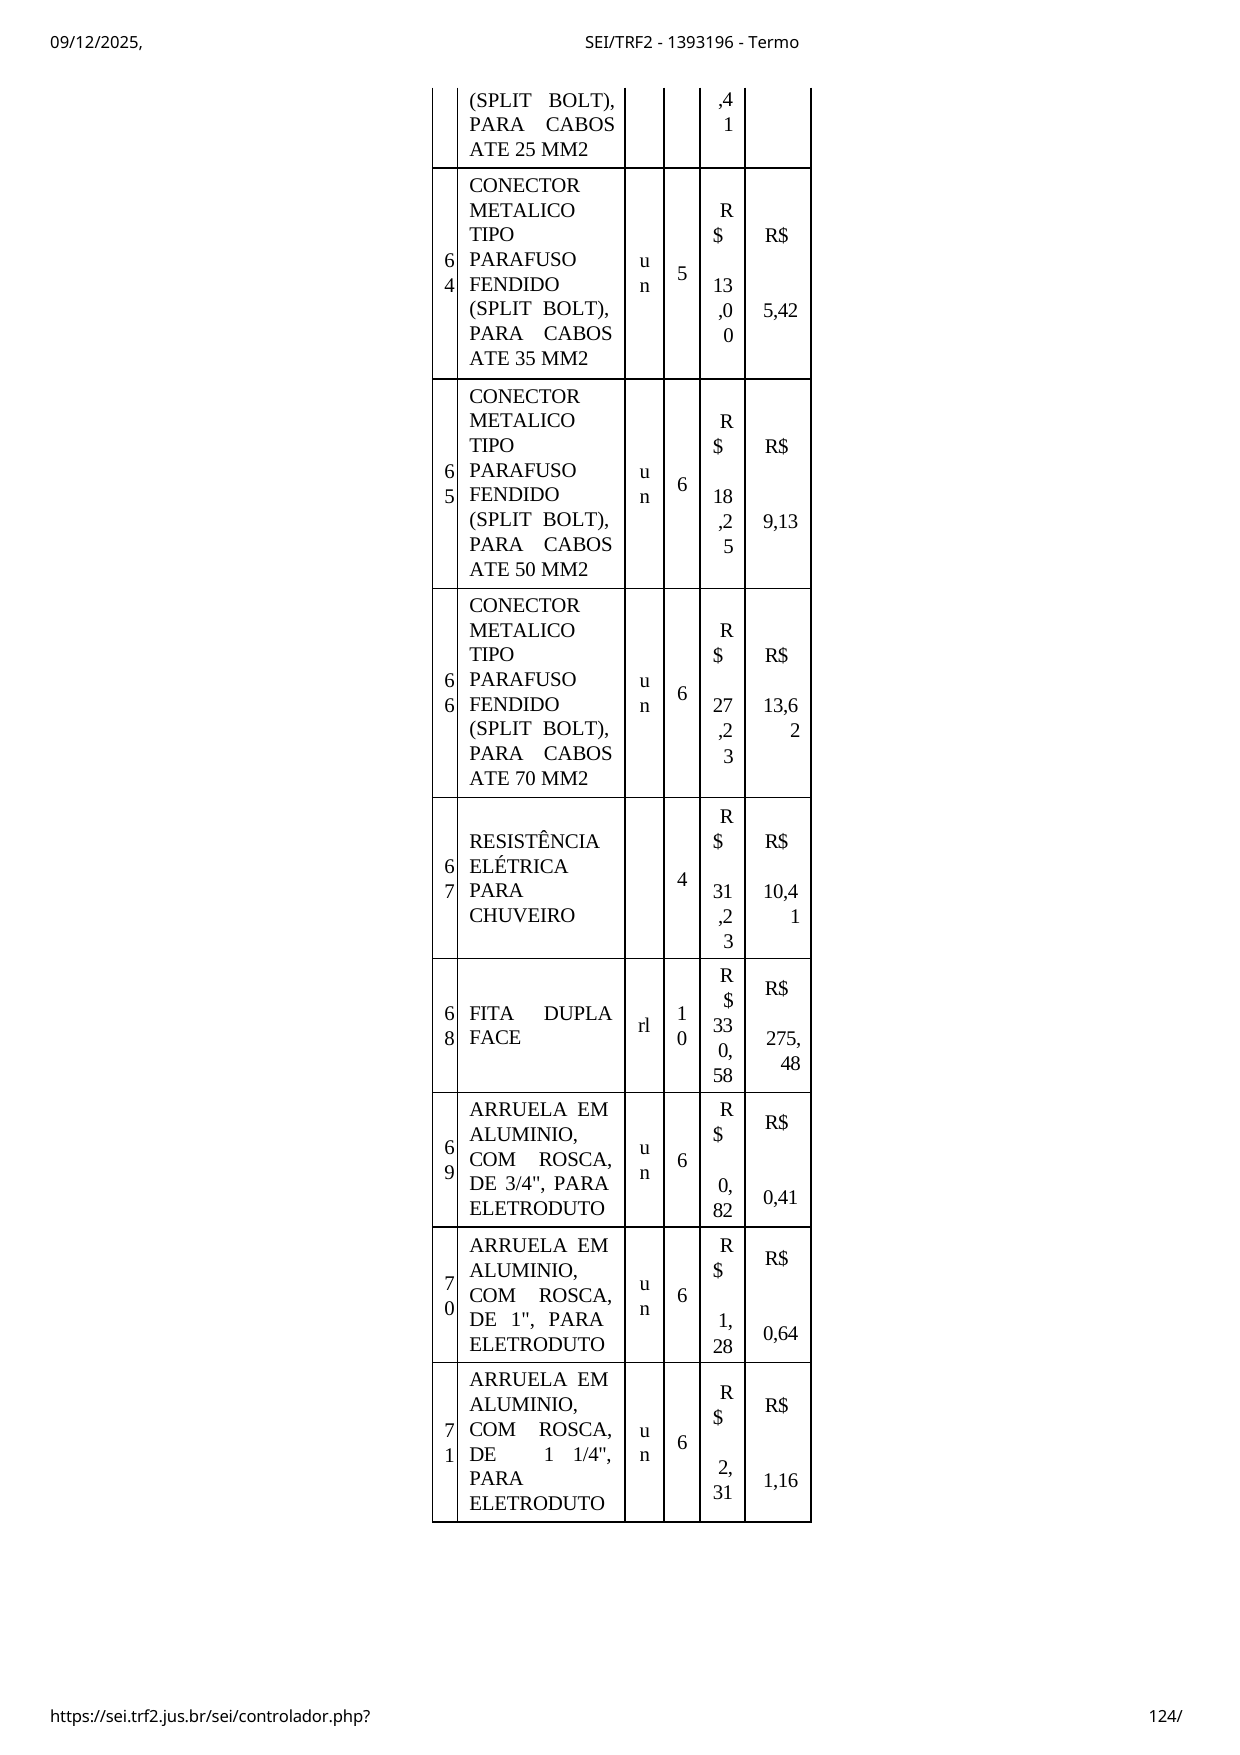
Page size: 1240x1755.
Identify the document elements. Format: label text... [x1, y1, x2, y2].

table_cell R $ 31 ,2 3 [701, 798, 744, 957]
table_cell 7 0 [433, 1228, 457, 1362]
table_header ,4 1 [701, 88, 744, 167]
table_cell R$ 275, 48 [746, 959, 810, 1092]
table_cell R$ 10,4 1 [746, 798, 810, 957]
table_cell u n [626, 1363, 663, 1521]
table_cell 5 [665, 169, 699, 378]
table_cell CONECTOR METALICO TIPO PARAFUSO FENDIDO (SPLIT BOLT), PARA CABOS ATE 35 MM2 [458, 169, 624, 378]
table_cell 6 4 [433, 169, 457, 378]
table_cell u n [626, 589, 663, 797]
table_cell 6 [665, 380, 699, 587]
table_cell 6 8 [433, 959, 457, 1092]
table_header [746, 88, 810, 167]
table_cell R$ 1,16 [746, 1363, 810, 1521]
table_header [665, 88, 699, 167]
table_cell 1 0 [665, 959, 699, 1092]
table_cell RESISTÊNCIA ELÉTRICA PARA CHUVEIRO [458, 798, 624, 957]
table_cell R$ 0,41 [746, 1093, 810, 1226]
table_cell R $ 1, 28 [701, 1228, 744, 1362]
table_cell 7 1 [433, 1363, 457, 1521]
table_header [626, 88, 663, 167]
table_cell 6 7 [433, 798, 457, 957]
table_cell 4 [665, 798, 699, 957]
table_cell R $ 2, 31 [701, 1363, 744, 1521]
table_cell R $ 13 ,0 0 [701, 169, 744, 378]
table_cell u n [626, 380, 663, 587]
table_cell 6 5 [433, 380, 457, 587]
table_cell 6 6 [433, 589, 457, 797]
table_cell R$ 9,13 [746, 380, 810, 587]
table_cell R$ 13,6 2 [746, 589, 810, 797]
table_cell R$ 0,64 [746, 1228, 810, 1362]
table_cell u n [626, 1228, 663, 1362]
table_cell 6 [665, 1228, 699, 1362]
table_cell u n [626, 1093, 663, 1226]
table_cell u n [626, 169, 663, 378]
table_cell ARRUELA EM ALUMINIO, COM ROSCA, DE 1", PARA ELETRODUTO [458, 1228, 624, 1362]
table_cell R $ 33 0, 58 [701, 959, 744, 1092]
table_cell rl [626, 959, 663, 1092]
table_cell R $ 18 ,2 5 [701, 380, 744, 587]
table_cell FITA DUPLA FACE [458, 959, 624, 1092]
table_cell R$ 5,42 [746, 169, 810, 378]
table_header [433, 88, 457, 167]
table_cell R $ 0, 82 [701, 1093, 744, 1226]
table_cell ARRUELA EM ALUMINIO, COM ROSCA, DE 1 1/4", PARA ELETRODUTO [458, 1363, 624, 1521]
table_header (SPLIT BOLT), PARA CABOS ATE 25 MM2 [458, 88, 624, 167]
table_cell ARRUELA EM ALUMINIO, COM ROSCA, DE 3/4", PARA ELETRODUTO [458, 1093, 624, 1226]
table_cell 6 [665, 589, 699, 797]
table_cell CONECTOR METALICO TIPO PARAFUSO FENDIDO (SPLIT BOLT), PARA CABOS ATE 50 MM2 [458, 380, 624, 587]
table_cell 6 [665, 1093, 699, 1226]
table_cell 6 [665, 1363, 699, 1521]
table_cell CONECTOR METALICO TIPO PARAFUSO FENDIDO (SPLIT BOLT), PARA CABOS ATE 70 MM2 [458, 589, 624, 797]
table_cell 6 9 [433, 1093, 457, 1226]
table_cell [626, 798, 663, 957]
table_cell R $ 27 ,2 3 [701, 589, 744, 797]
